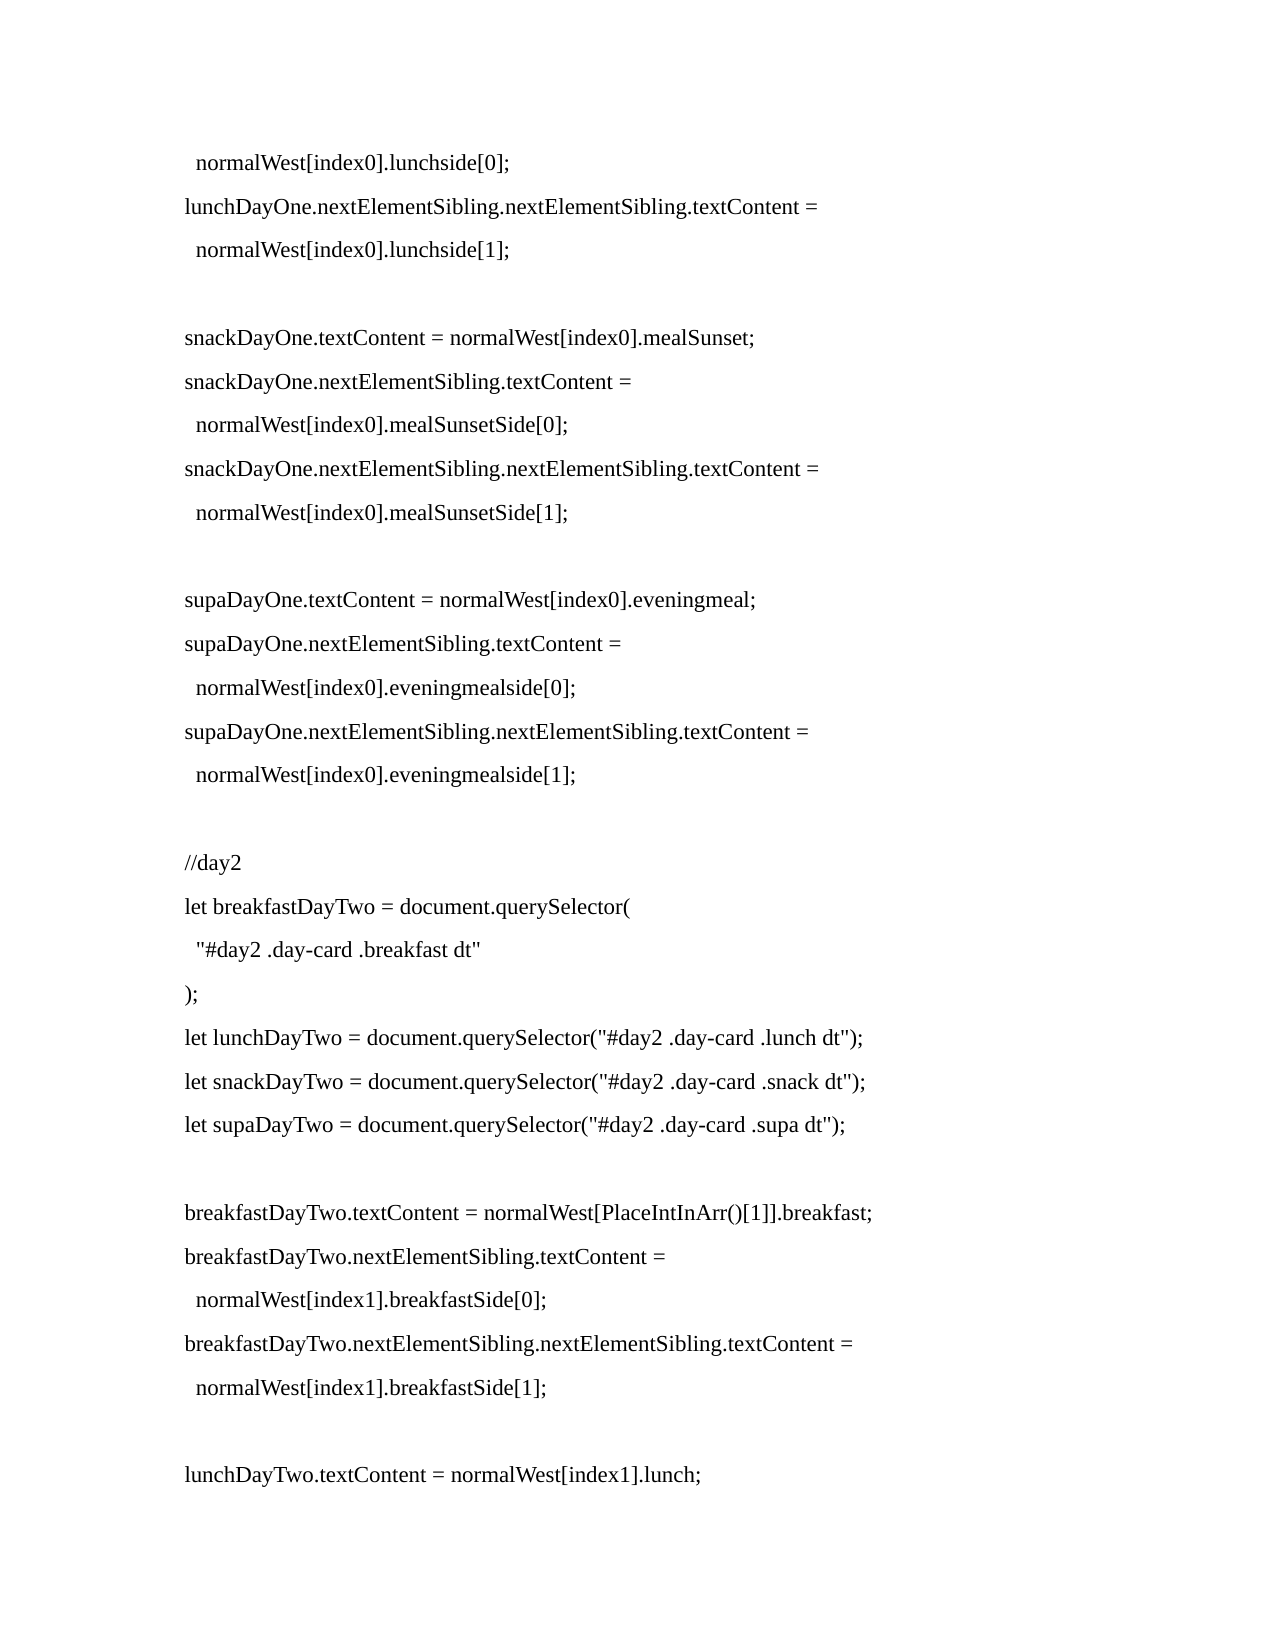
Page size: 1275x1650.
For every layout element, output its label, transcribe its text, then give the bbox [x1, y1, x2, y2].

text normalWest[index0].lunchside[1]; [150, 237, 1125, 263]
text normalWest[index0].lunchside[0]; [150, 150, 1125, 175]
text normalWest[index1].breakfastSide[0]; [150, 1287, 1125, 1313]
text supaDayOne.textContent = normalWest[index0].eveningmeal; [150, 587, 1125, 613]
text supaDayOne.nextElementSibling.textContent = [150, 631, 1125, 657]
text normalWest[index0].mealSunsetSide[1]; [150, 500, 1125, 525]
text breakfastDayTwo.nextElementSibling.nextElementSibling.textContent = [150, 1331, 1125, 1357]
text supaDayOne.nextElementSibling.nextElementSibling.textContent = [150, 719, 1125, 744]
text breakfastDayTwo.textContent = normalWest[PlaceIntInArr()[1]].breakfast; [150, 1200, 1125, 1225]
text normalWest[index0].eveningmealside[0]; [150, 675, 1125, 700]
text normalWest[index0].eveningmealside[1]; [150, 762, 1125, 788]
text lunchDayTwo.textContent = normalWest[index1].lunch; [150, 1462, 1125, 1488]
text ); [150, 981, 1125, 1007]
text "#day2 .day-card .breakfast dt" [150, 937, 1125, 963]
text lunchDayOne.nextElementSibling.nextElementSibling.textContent = [150, 194, 1125, 219]
text let lunchDayTwo = document.querySelector("#day2 .day-card .lunch dt"); [150, 1025, 1125, 1050]
text normalWest[index0].mealSunsetSide[0]; [150, 412, 1125, 438]
text let breakfastDayTwo = document.querySelector( [150, 894, 1125, 919]
text breakfastDayTwo.nextElementSibling.textContent = [150, 1244, 1125, 1269]
text snackDayOne.nextElementSibling.nextElementSibling.textContent = [150, 456, 1125, 482]
text let supaDayTwo = document.querySelector("#day2 .day-card .supa dt"); [150, 1112, 1125, 1138]
text //day2 [150, 850, 1125, 875]
text normalWest[index1].breakfastSide[1]; [150, 1375, 1125, 1400]
text snackDayOne.nextElementSibling.textContent = [150, 369, 1125, 394]
text snackDayOne.textContent = normalWest[index0].mealSunset; [150, 325, 1125, 350]
text let snackDayTwo = document.querySelector("#day2 .day-card .snack dt"); [150, 1069, 1125, 1094]
